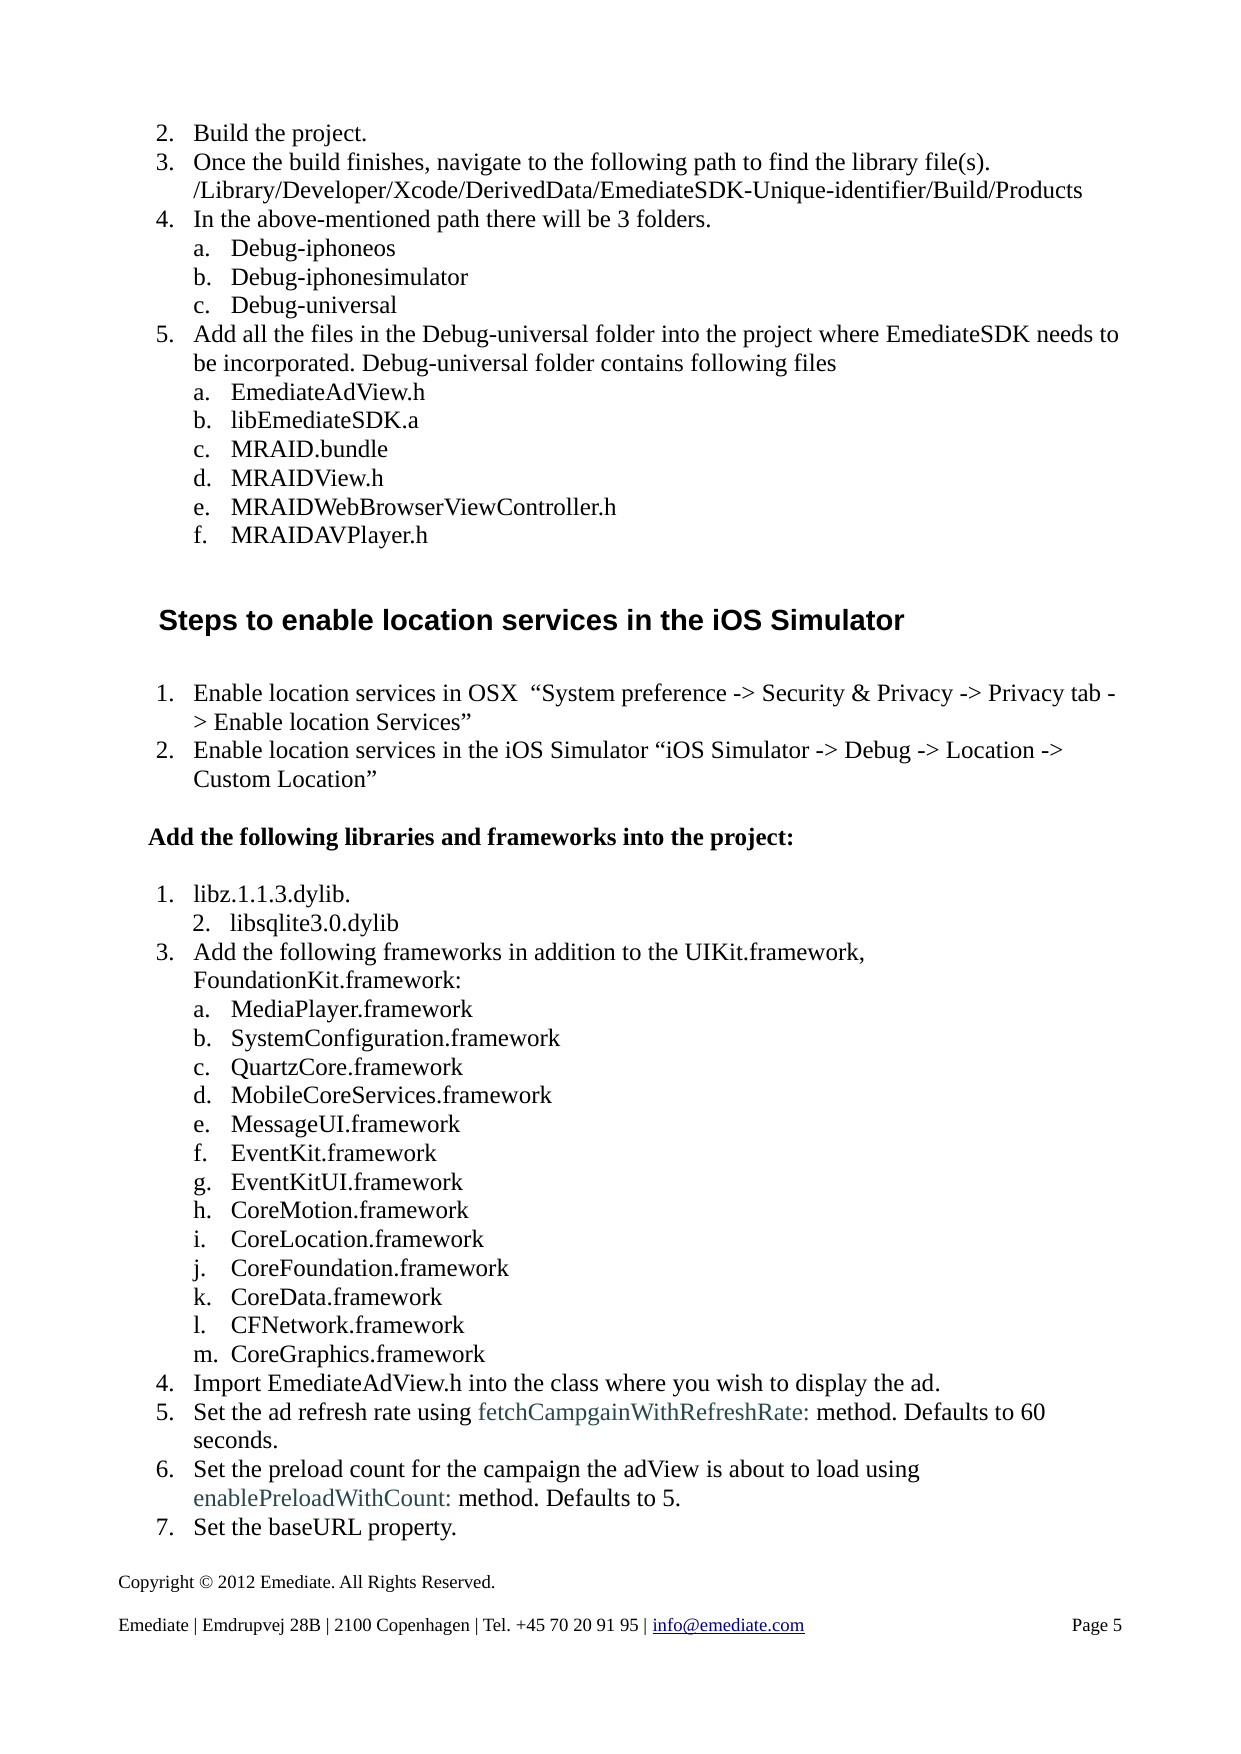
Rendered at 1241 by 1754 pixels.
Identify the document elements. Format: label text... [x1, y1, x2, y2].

list Set the ad refresh rate using fetchCampgainWithRefreshRate: method. Defaults to 60 seconds. [156, 1397, 1122, 1454]
list /Library/Developer/Xcode/DerivedData/EmediateSDK-Unique-identifier/Build/Products [193, 176, 1122, 204]
list CFNetwork.framework [193, 1310, 1122, 1339]
list MRAIDAVPlayer.h [193, 521, 1122, 549]
list libEmediateSDK.a [193, 406, 1122, 434]
list Add the following frameworks in addition to the UIKit.framework, FoundationKit.framework: [156, 937, 1122, 994]
list Once the build finishes, navigate to the following path to find the library file(s). [156, 147, 1122, 176]
list Add all the files in the Debug-universal folder into the project where EmediateSDK needs to be incorporated. Debug-universal folder contains following files [156, 319, 1122, 377]
list CoreData.framework [193, 1282, 1122, 1310]
list libz.1.1.3.dylib. [156, 879, 1122, 908]
list CoreLocation.framework [193, 1224, 1122, 1253]
list MessageUI.framework [193, 1109, 1122, 1138]
list CoreMotion.framework [193, 1195, 1122, 1224]
list EventKitUI.framework [193, 1167, 1122, 1195]
list Debug-iphonesimulator [193, 262, 1122, 291]
list Set the preload count for the campaign the adView is about to load using enablePreloadWithCount: method. Defaults to 5. [156, 1454, 1122, 1512]
list Import EmediateAdView.h into the class where you wish to display the ad. [156, 1368, 1122, 1397]
list CoreGraphics.framework [193, 1339, 1122, 1368]
list libsqlite3.0.dylib [192, 908, 1082, 937]
list In the above-mentioned path there will be 3 folders. [156, 204, 1122, 233]
list QuartzCore.framework [193, 1052, 1122, 1080]
list Enable location services in OSX “System preference -> Security & Privacy -> Privacy tab -> Enable location Services” [156, 678, 1122, 735]
list SystemConfiguration.framework [193, 1023, 1122, 1052]
list EmediateAdView.h [193, 377, 1122, 406]
list MRAIDView.h [193, 463, 1122, 492]
list MRAID.bundle [193, 434, 1122, 463]
text Add the following libraries and frameworks into the project: [118, 822, 1122, 850]
list Set the baseURL property. [156, 1512, 1122, 1540]
list Build the project. [156, 118, 1122, 147]
list EventKit.framework [193, 1138, 1122, 1167]
list CoreFoundation.framework [193, 1253, 1122, 1282]
list MediaPlayer.framework [193, 994, 1122, 1023]
subtitle Steps to enable location services in the iOS Simulator [118, 603, 1122, 637]
list MRAIDWebBrowserViewController.h [193, 492, 1122, 521]
list Debug-iphoneos [193, 233, 1122, 262]
list Debug-universal [193, 291, 1122, 319]
list Enable location services in the iOS Simulator “iOS Simulator -> Debug -> Location -> Custom Location” [156, 735, 1122, 793]
list MobileCoreServices.framework [193, 1080, 1122, 1109]
